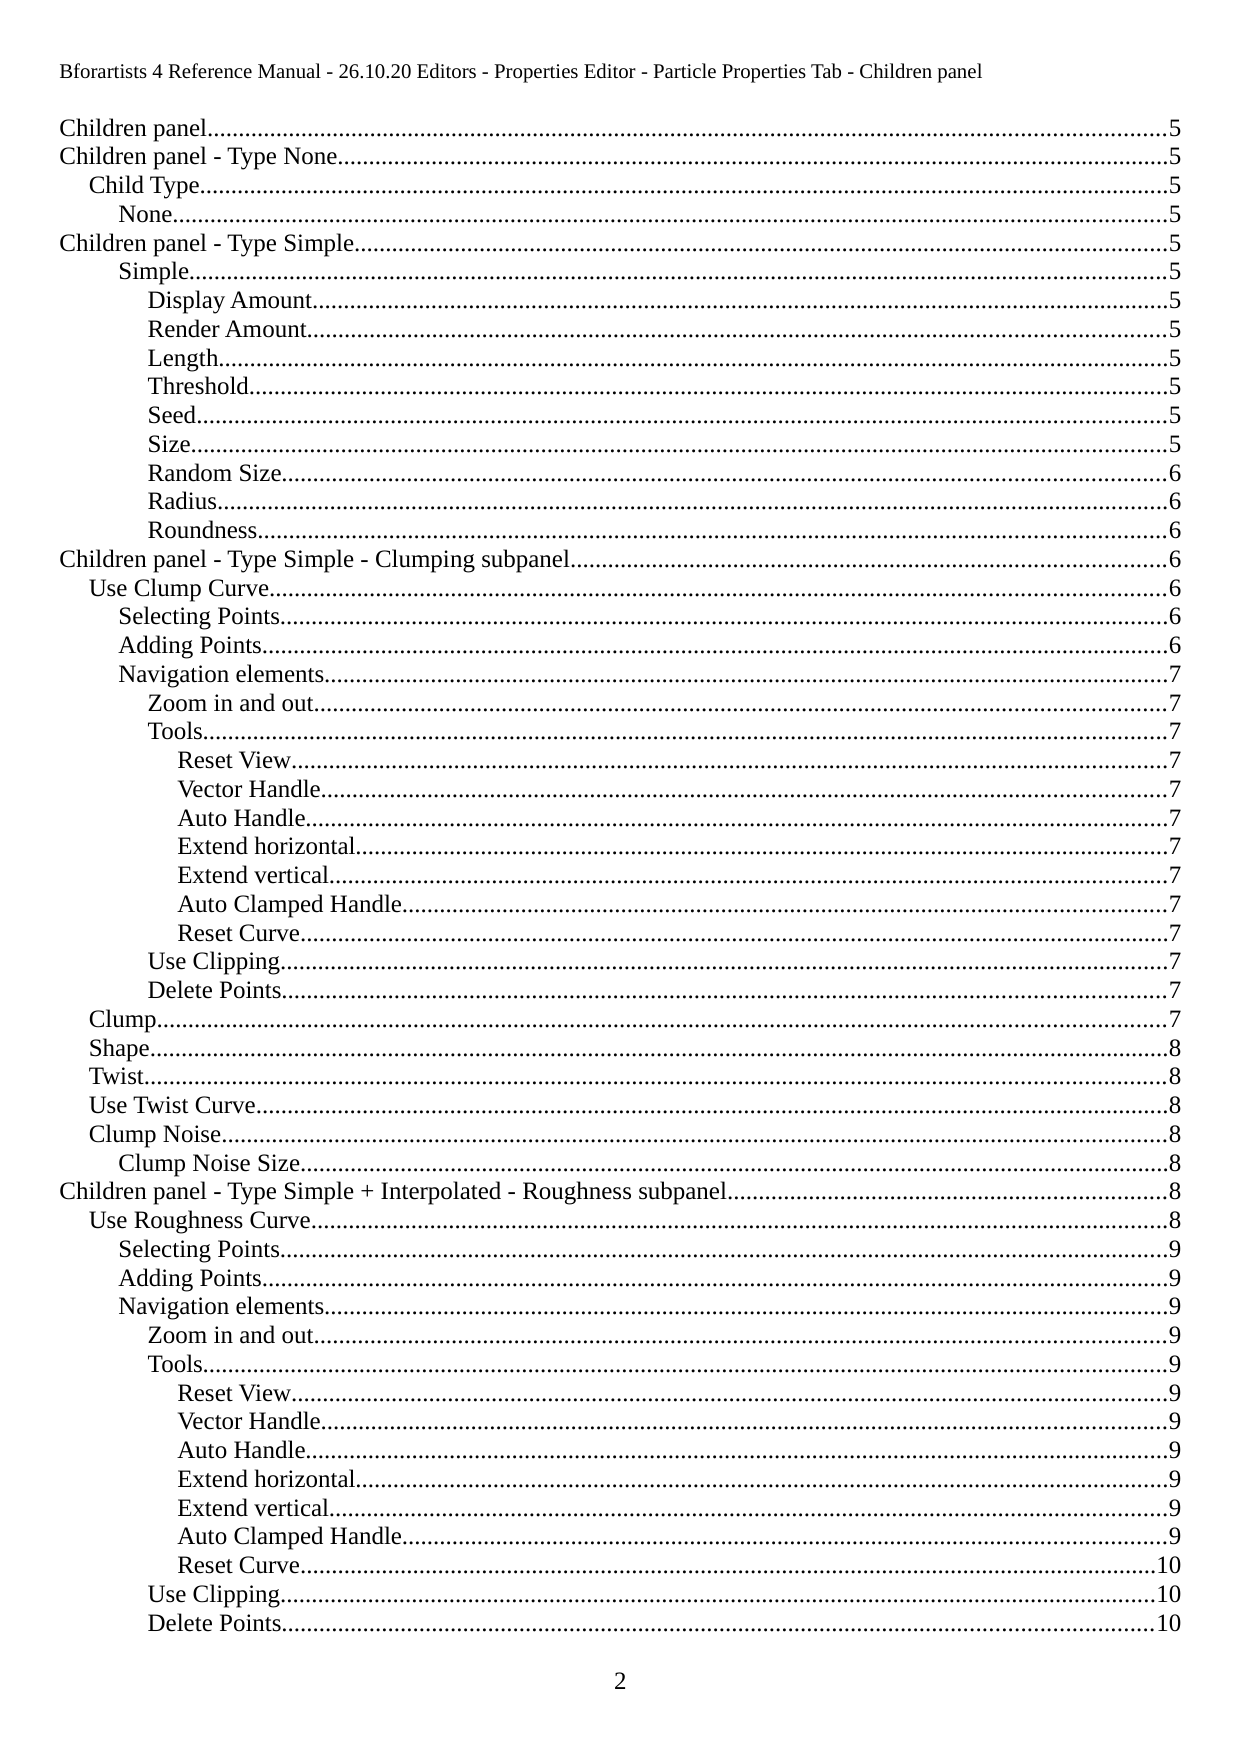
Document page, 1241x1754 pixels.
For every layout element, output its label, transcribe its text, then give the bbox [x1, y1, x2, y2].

text Render Amount 5 [147, 314, 1181, 343]
text Children panel - Type Simple 5 [59, 228, 1181, 256]
text Adding Points 9 [118, 1263, 1181, 1291]
text Children panel - Type None 5 [59, 141, 1181, 170]
text Children panel - Type Simple + Interpolated - Roughness subpanel 8 [59, 1176, 1181, 1205]
text Shape 8 [88, 1033, 1181, 1061]
text Tools 9 [147, 1349, 1181, 1378]
text Use Clipping 10 [147, 1579, 1181, 1608]
text Auto Clamped Handle 7 [177, 889, 1181, 918]
text Reset View 7 [177, 745, 1181, 774]
text Extend horizontal 9 [177, 1464, 1181, 1493]
text Use Clump Curve 6 [88, 573, 1181, 601]
text Reset View 9 [177, 1378, 1181, 1406]
text Reset Curve 10 [177, 1550, 1181, 1579]
text Vector Handle 9 [177, 1406, 1181, 1435]
text Child Type 5 [88, 170, 1181, 199]
text Zoom in and out 9 [147, 1320, 1181, 1349]
text Roundness 6 [147, 515, 1181, 544]
text Delete Points 10 [147, 1608, 1181, 1636]
text Auto Handle 7 [177, 803, 1181, 831]
text Zoom in and out 7 [147, 688, 1181, 716]
text Vector Handle 7 [177, 774, 1181, 803]
text Use Clipping 7 [147, 946, 1181, 975]
text Simple 5 [118, 256, 1181, 285]
text Extend horizontal 7 [177, 831, 1181, 860]
text Display Amount 5 [147, 285, 1181, 314]
text Use Twist Curve 8 [88, 1090, 1181, 1119]
text Delete Points 7 [147, 975, 1181, 1004]
text Seed 5 [147, 400, 1181, 429]
text Random Size 6 [147, 458, 1181, 486]
text Navigation elements 9 [118, 1291, 1181, 1320]
text Extend vertical 9 [177, 1493, 1181, 1521]
text Use Roughness Curve 8 [88, 1205, 1181, 1234]
text Navigation elements 7 [118, 659, 1181, 688]
text Children panel 5 [59, 113, 1181, 141]
text Length 5 [147, 343, 1181, 371]
text Clump 7 [88, 1004, 1181, 1033]
text Clump Noise Size 8 [118, 1148, 1181, 1176]
text Auto Handle 9 [177, 1435, 1181, 1464]
text Twist 8 [88, 1061, 1181, 1090]
text Tools 7 [147, 716, 1181, 745]
text None 5 [118, 199, 1181, 228]
text Size 5 [147, 429, 1181, 458]
text Clump Noise 8 [88, 1119, 1181, 1148]
text Reset Curve 7 [177, 918, 1181, 946]
text Selecting Points 6 [118, 601, 1181, 630]
text Selecting Points 9 [118, 1234, 1181, 1263]
text Adding Points 6 [118, 630, 1181, 659]
text Auto Clamped Handle 9 [177, 1521, 1181, 1550]
text Children panel - Type Simple - Clumping subpanel 6 [59, 544, 1181, 573]
text Radius 6 [147, 486, 1181, 515]
text Extend vertical 7 [177, 860, 1181, 889]
text Threshold 5 [147, 371, 1181, 400]
